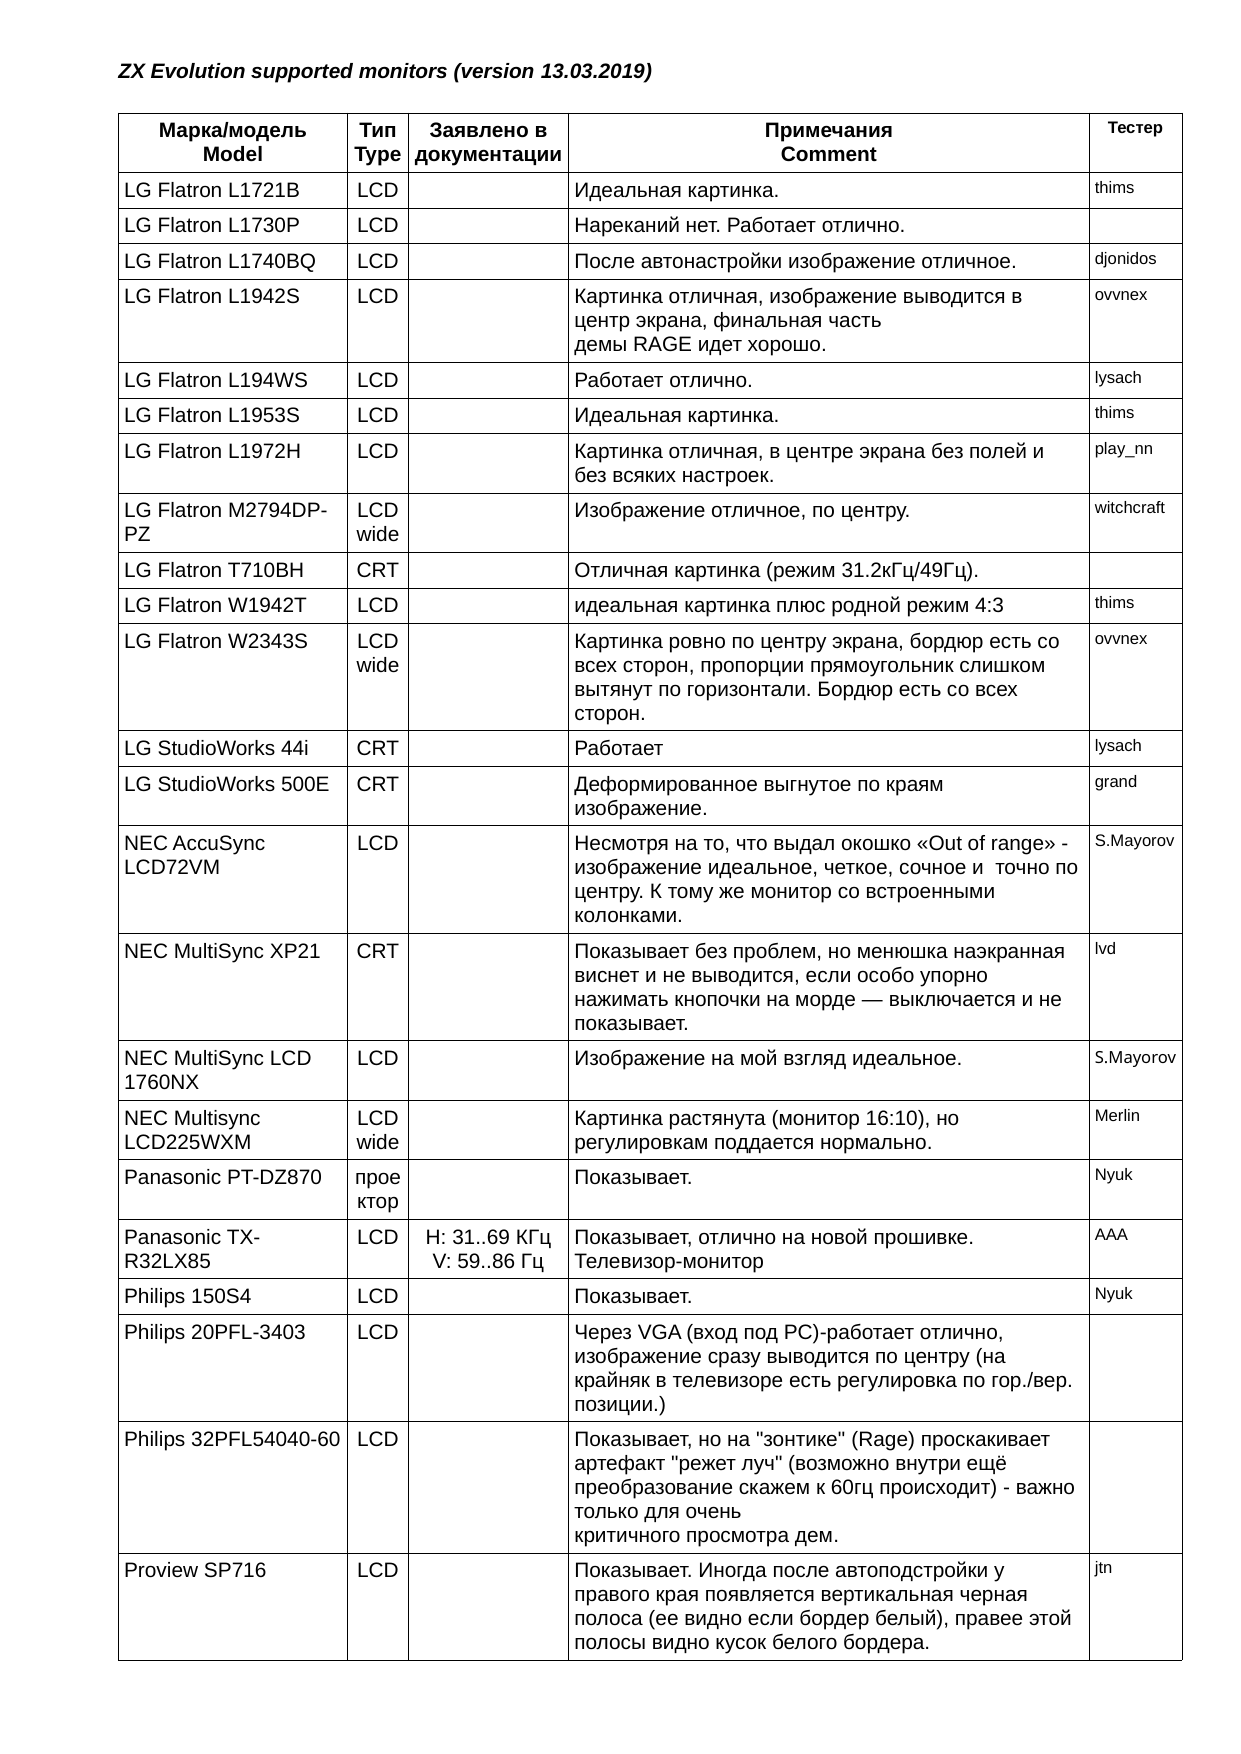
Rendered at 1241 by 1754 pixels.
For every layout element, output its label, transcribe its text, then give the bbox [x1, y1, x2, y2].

table_cell [1090, 209, 1182, 243]
table_cell Показывает без проблем, но менюшка наэкранная виснет и не выводится, если особо упорно нажимать кнопочки на морде — выключается и не показывает. [569, 934, 1089, 1040]
table_cell LG Flatron L194WS [119, 363, 347, 397]
table_cell lysach [1090, 731, 1182, 766]
table_cell Изображение на мой взгляд идеальное. [569, 1041, 1089, 1100]
table_cell Работает [569, 731, 1089, 766]
table_cell LCD [348, 209, 408, 243]
table_cell NEC MultiSync XP21 [119, 934, 347, 1040]
table_cell [409, 731, 568, 766]
table_cell S.Mayorov [1090, 1041, 1182, 1100]
table_cell lysach [1090, 363, 1182, 397]
table_cell djonidos [1090, 244, 1182, 278]
table_cell [1090, 1315, 1182, 1421]
table_header Тип Type [348, 114, 408, 172]
table_cell [409, 173, 568, 207]
table_cell LCD [348, 826, 408, 933]
table_cell Panasonic TX-R32LX85 [119, 1220, 347, 1278]
table_cell После автонастройки изображение отличное. [569, 244, 1089, 278]
table_cell [409, 767, 568, 825]
table_cell ovvnex [1090, 280, 1182, 362]
table_cell Идеальная картинка. [569, 399, 1089, 433]
table_cell [409, 1422, 568, 1552]
table_cell jtn [1090, 1554, 1182, 1660]
table_cell [1090, 1422, 1182, 1552]
table_cell grand [1090, 767, 1182, 825]
table_cell LG Flatron L1942S [119, 280, 347, 362]
table_cell CRT [348, 934, 408, 1040]
table_cell [409, 434, 568, 492]
table_cell [409, 624, 568, 730]
table_cell CRT [348, 731, 408, 766]
table_cell LCD [348, 1554, 408, 1660]
table_cell CRT [348, 767, 408, 825]
table_cell LCD [348, 363, 408, 397]
table_cell проектор [348, 1160, 408, 1219]
table_cell LG Flatron L1730P [119, 209, 347, 243]
table_cell LG Flatron T710BH [119, 553, 347, 587]
table_cell [409, 553, 568, 587]
table_cell [409, 209, 568, 243]
table_cell [409, 363, 568, 397]
table_cell Картинка растянута (монитор 16:10), но регулировкам поддается нормально. [569, 1101, 1089, 1159]
table_cell Деформированное выгнутое по краям изображение. [569, 767, 1089, 825]
table_cell ovvnex [1090, 624, 1182, 730]
table_cell [409, 399, 568, 433]
table_cell Panasonic PT-DZ870 [119, 1160, 347, 1219]
table_cell Показывает. [569, 1279, 1089, 1314]
table_cell Идеальная картинка. [569, 173, 1089, 207]
table_cell LCD wide [348, 1101, 408, 1159]
table_cell LG Flatron L1721B [119, 173, 347, 207]
table_cell Nyuk [1090, 1279, 1182, 1314]
table_cell LCD [348, 434, 408, 492]
table_cell CRT [348, 553, 408, 587]
table_cell [409, 1279, 568, 1314]
table_header Марка/модель Model [119, 114, 347, 172]
table_cell LCD [348, 280, 408, 362]
table_cell LG Flatron L1953S [119, 399, 347, 433]
table_cell LCD [348, 244, 408, 278]
table_cell thims [1090, 589, 1182, 623]
table_cell Показывает, отлично на новой прошивке. Телевизор-монитор [569, 1220, 1089, 1278]
table_cell NEC AccuSync LCD72VM [119, 826, 347, 933]
table_cell play_nn [1090, 434, 1182, 492]
table_cell Картинка ровно по центру экрана, бордюр есть со всех сторон, пропорции прямоугольник слишком вытянут по горизонтали. Бордюр есть со всех сторон. [569, 624, 1089, 730]
table_cell LCD [348, 589, 408, 623]
table_cell LCD [348, 1422, 408, 1552]
table_cell [409, 244, 568, 278]
table_cell Отличная картинка (режим 31.2кГц/49Гц). [569, 553, 1089, 587]
table_cell Philips 20PFL-3403 [119, 1315, 347, 1421]
table_cell [409, 826, 568, 933]
table_cell [409, 1041, 568, 1100]
table_cell Картинка отличная, в центре экрана без полей и без всяких настроек. [569, 434, 1089, 492]
table_cell Работает отлично. [569, 363, 1089, 397]
table_cell LG Flatron W1942T [119, 589, 347, 623]
table_cell LG Flatron M2794DP-PZ [119, 494, 347, 552]
table_cell Merlin [1090, 1101, 1182, 1159]
table_cell [409, 280, 568, 362]
table_cell S.Mayorov [1090, 826, 1182, 933]
table_cell LCD [348, 1279, 408, 1314]
table_cell Через VGA (вход под PC)-работает отлично, изображение сразу выводится по центру (на крайняк в телевизоре есть регулировка по гор./вер. позиции.) [569, 1315, 1089, 1421]
table_cell Нареканий нет. Работает отлично. [569, 209, 1089, 243]
table_header Примечания Comment [569, 114, 1089, 172]
table_cell Несмотря на то, что выдал окошко «Out of range» - изображение идеальное, четкое, сочное и точно по центру. К тому же монитор со встроенными колонками. [569, 826, 1089, 933]
table_cell NEC Multisync LCD225WXM [119, 1101, 347, 1159]
table_cell witchcraft [1090, 494, 1182, 552]
table_cell LCD [348, 1315, 408, 1421]
table_cell Показывает. [569, 1160, 1089, 1219]
table_cell NEC MultiSync LCD 1760NX [119, 1041, 347, 1100]
table_cell thims [1090, 399, 1182, 433]
table_cell LCD [348, 399, 408, 433]
table_cell LG StudioWorks 44i [119, 731, 347, 766]
table_cell [1090, 553, 1182, 587]
table_cell [409, 589, 568, 623]
table_cell lvd [1090, 934, 1182, 1040]
table_cell [409, 1101, 568, 1159]
table_cell LCD wide [348, 624, 408, 730]
table_cell [409, 934, 568, 1040]
table_cell идеальная картинка плюс родной режим 4:3 [569, 589, 1089, 623]
table_cell LCD wide [348, 494, 408, 552]
table_header Тестер [1090, 114, 1182, 172]
table_cell Philips 150S4 [119, 1279, 347, 1314]
table_cell AAA [1090, 1220, 1182, 1278]
table_cell LG Flatron W2343S [119, 624, 347, 730]
table_cell LCD [348, 1041, 408, 1100]
table_cell [409, 1315, 568, 1421]
table_cell Картинка отличная, изображение выводится в центр экрана, финальная часть демы RAGE идет хорошо. [569, 280, 1089, 362]
table_cell LG Flatron L1740BQ [119, 244, 347, 278]
table_cell [409, 1160, 568, 1219]
table_cell LCD [348, 1220, 408, 1278]
table_cell LCD [348, 173, 408, 207]
table_cell thims [1090, 173, 1182, 207]
table_cell Изображение отличное, по центру. [569, 494, 1089, 552]
table_cell [409, 494, 568, 552]
table_cell H: 31..69 КГц V: 59..86 Гц [409, 1220, 568, 1278]
table_cell Показывает, но на "зонтике" (Rage) проскакивает артефакт "режет луч" (возможно внутри ещё преобразование скажем к 60гц происходит) - важно только для очень критичного просмотра дем. [569, 1422, 1089, 1552]
table_header Заявлено в документации [409, 114, 568, 172]
table_cell LG StudioWorks 500E [119, 767, 347, 825]
table_cell LG Flatron L1972H [119, 434, 347, 492]
table_cell Nyuk [1090, 1160, 1182, 1219]
table_cell Proview SP716 [119, 1554, 347, 1660]
table_cell [409, 1554, 568, 1660]
table_cell Показывает. Иногда после автоподстройки у правого края появляется вертикальная черная полоса (ее видно если бордер белый), правее этой полосы видно кусок белого бордера. [569, 1554, 1089, 1660]
table_cell Philips 32PFL54040-60 [119, 1422, 347, 1552]
